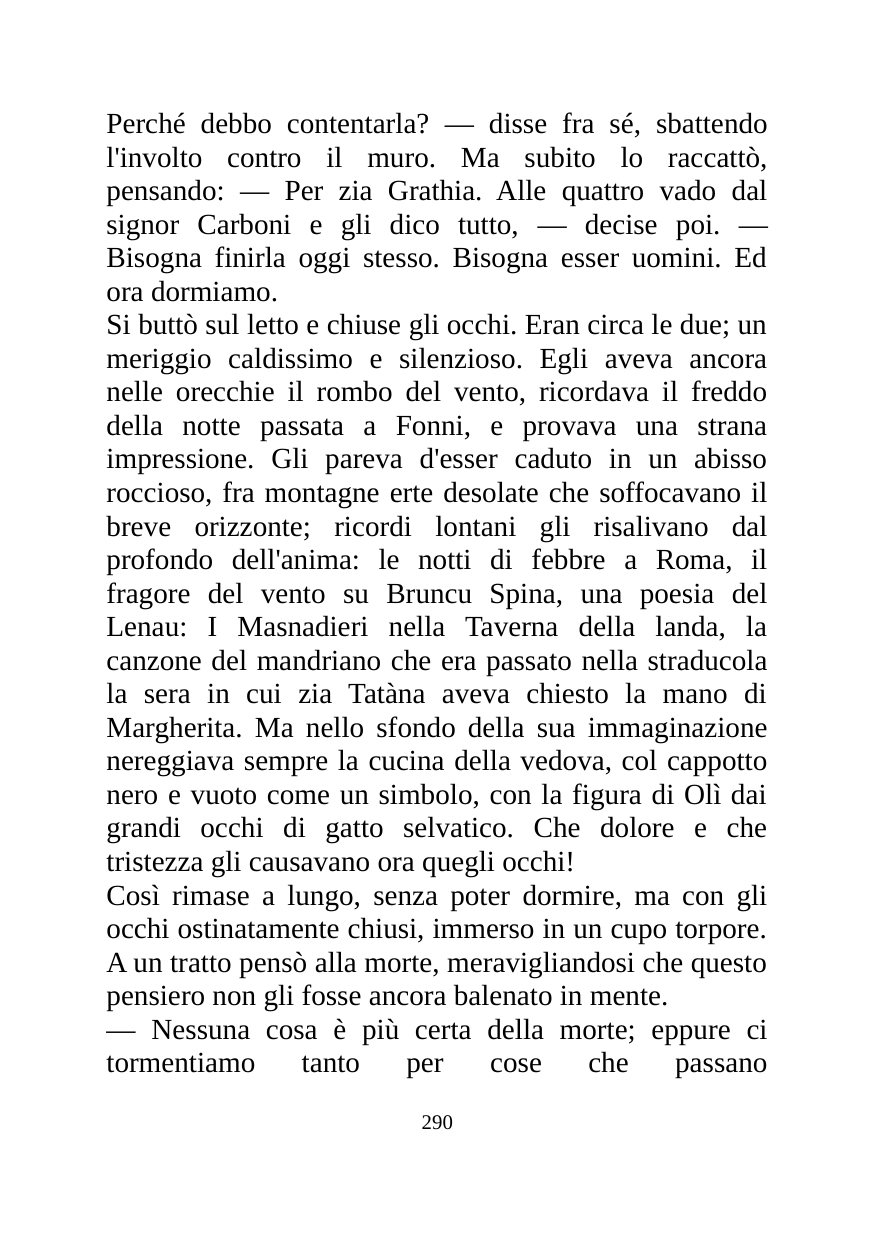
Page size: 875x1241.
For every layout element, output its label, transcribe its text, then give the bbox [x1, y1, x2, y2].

text Si buttò sul letto e chiuse gli occhi. Eran circa le due; un meriggio caldissimo e silenzioso. Egli aveva ancora nelle orecchie il rombo del vento, ricordava il freddo della notte passata a Fonni, e provava una strana impressione. Gli pareva d'esser caduto in un abisso roccioso, fra montagne erte desolate che soffocavano il breve orizzonte; ricordi lontani gli risalivano dal profondo dell'anima: le notti di febbre a Roma, il fragore del vento su Bruncu Spina, una poesia del Lenau: I Masnadieri nella Taverna della landa, la canzone del mandriano che era passato nella straducola la sera in cui zia Tatàna aveva chiesto la mano di Margherita. Ma nello sfondo della sua immaginazione nereggiava sempre la cucina della vedova, col cappotto nero e vuoto come un simbolo, con la figura di Olì dai grandi occhi di gatto selvatico. Che dolore e che tristezza gli causavano ora quegli occhi! [106, 307, 768, 878]
text — Nessuna cosa è più certa della morte; eppure ci tormentiamo tanto per cose che passano [106, 1012, 768, 1079]
text Così rimase a lungo, senza poter dormire, ma con gli occhi ostinatamente chiusi, immerso in un cupo torpore. A un tratto pensò alla morte, meravigliandosi che questo pensiero non gli fosse ancora balenato in mente. [106, 878, 768, 1012]
text Perché debbo contentarla? — disse fra sé, sbattendo l'involto contro il muro. Ma subito lo raccattò, pensando: — Per zia Grathia. Alle quattro vado dal signor Carboni e gli dico tutto, — decise poi. — Bisogna finirla oggi stesso. Bisogna esser uomini. Ed ora dormiamo. [106, 106, 768, 307]
